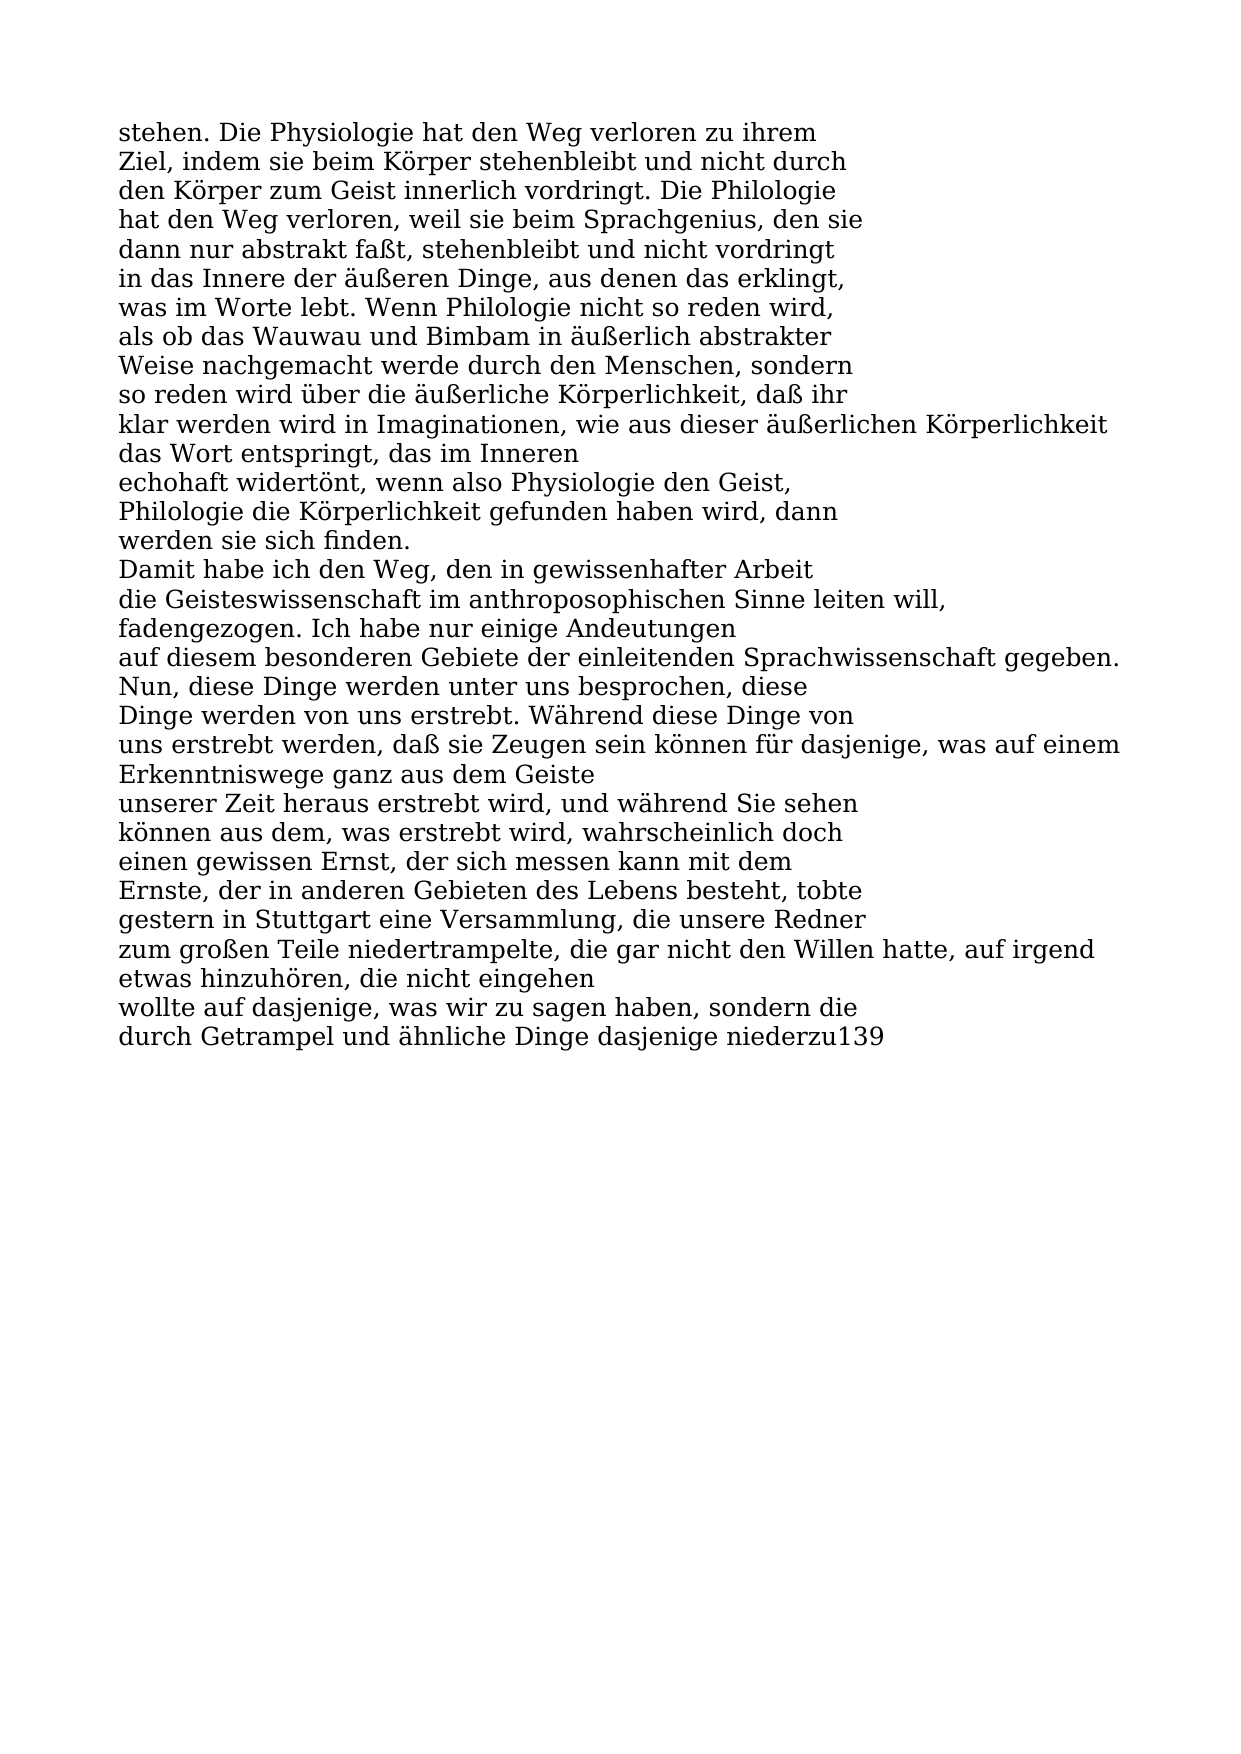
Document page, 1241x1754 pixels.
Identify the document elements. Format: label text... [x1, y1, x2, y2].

text klar werden wird in Imaginationen, wie aus dieser äußerlichen Körperlichkeit das Wort entspringt, das im Inneren [118, 410, 1122, 468]
text können aus dem, was erstrebt wird, wahrscheinlich doch [118, 818, 1122, 847]
text Nun, diese Dinge werden unter uns besprochen, diese [118, 672, 1122, 701]
text hat den Weg verloren, weil sie beim Sprachgenius, den sie [118, 206, 1122, 235]
text gestern in Stuttgart eine Versammlung, die unsere Redner [118, 906, 1122, 935]
text wollte auf dasjenige, was wir zu sagen haben, sondern die [118, 993, 1122, 1022]
text auf diesem besonderen Gebiete der einleitenden Sprachwissenschaft gegeben. [118, 643, 1122, 672]
text echohaft widertönt, wenn also Physiologie den Geist, [118, 468, 1122, 497]
text Weise nachgemacht werde durch den Menschen, sondern [118, 351, 1122, 381]
text so reden wird über die äußerliche Körperlichkeit, daß ihr [118, 381, 1122, 410]
text zum großen Teile niedertrampelte, die gar nicht den Willen hatte, auf irgend etwas hinzuhören, die nicht eingehen [118, 935, 1122, 993]
text Damit habe ich den Weg, den in gewissenhafter Arbeit [118, 556, 1122, 585]
text Ziel, indem sie beim Körper stehenbleibt und nicht durch [118, 147, 1122, 176]
text Dinge werden von uns erstrebt. Während diese Dinge von [118, 701, 1122, 731]
text einen gewissen Ernst, der sich messen kann mit dem [118, 847, 1122, 876]
text dann nur abstrakt faßt, stehenbleibt und nicht vordringt [118, 235, 1122, 264]
text uns erstrebt werden, daß sie Zeugen sein können für dasjenige, was auf einem Erkenntniswege ganz aus dem Geiste [118, 731, 1122, 789]
text werden sie sich finden. [118, 526, 1122, 556]
text durch Getrampel und ähnliche Dinge dasjenige niederzu139 [118, 1022, 1122, 1051]
text die Geisteswissenschaft im anthroposophischen Sinne leiten will, fadengezogen. Ich habe nur einige Andeutungen [118, 585, 1122, 643]
text unserer Zeit heraus erstrebt wird, und während Sie sehen [118, 789, 1122, 818]
text den Körper zum Geist innerlich vordringt. Die Philologie [118, 176, 1122, 206]
text was im Worte lebt. Wenn Philologie nicht so reden wird, [118, 293, 1122, 322]
text in das Innere der äußeren Dinge, aus denen das erklingt, [118, 264, 1122, 293]
text als ob das Wauwau und Bimbam in äußerlich abstrakter [118, 322, 1122, 351]
text stehen. Die Physiologie hat den Weg verloren zu ihrem [118, 118, 1122, 147]
text Ernste, der in anderen Gebieten des Lebens besteht, tobte [118, 876, 1122, 906]
text Philologie die Körperlichkeit gefunden haben wird, dann [118, 497, 1122, 526]
